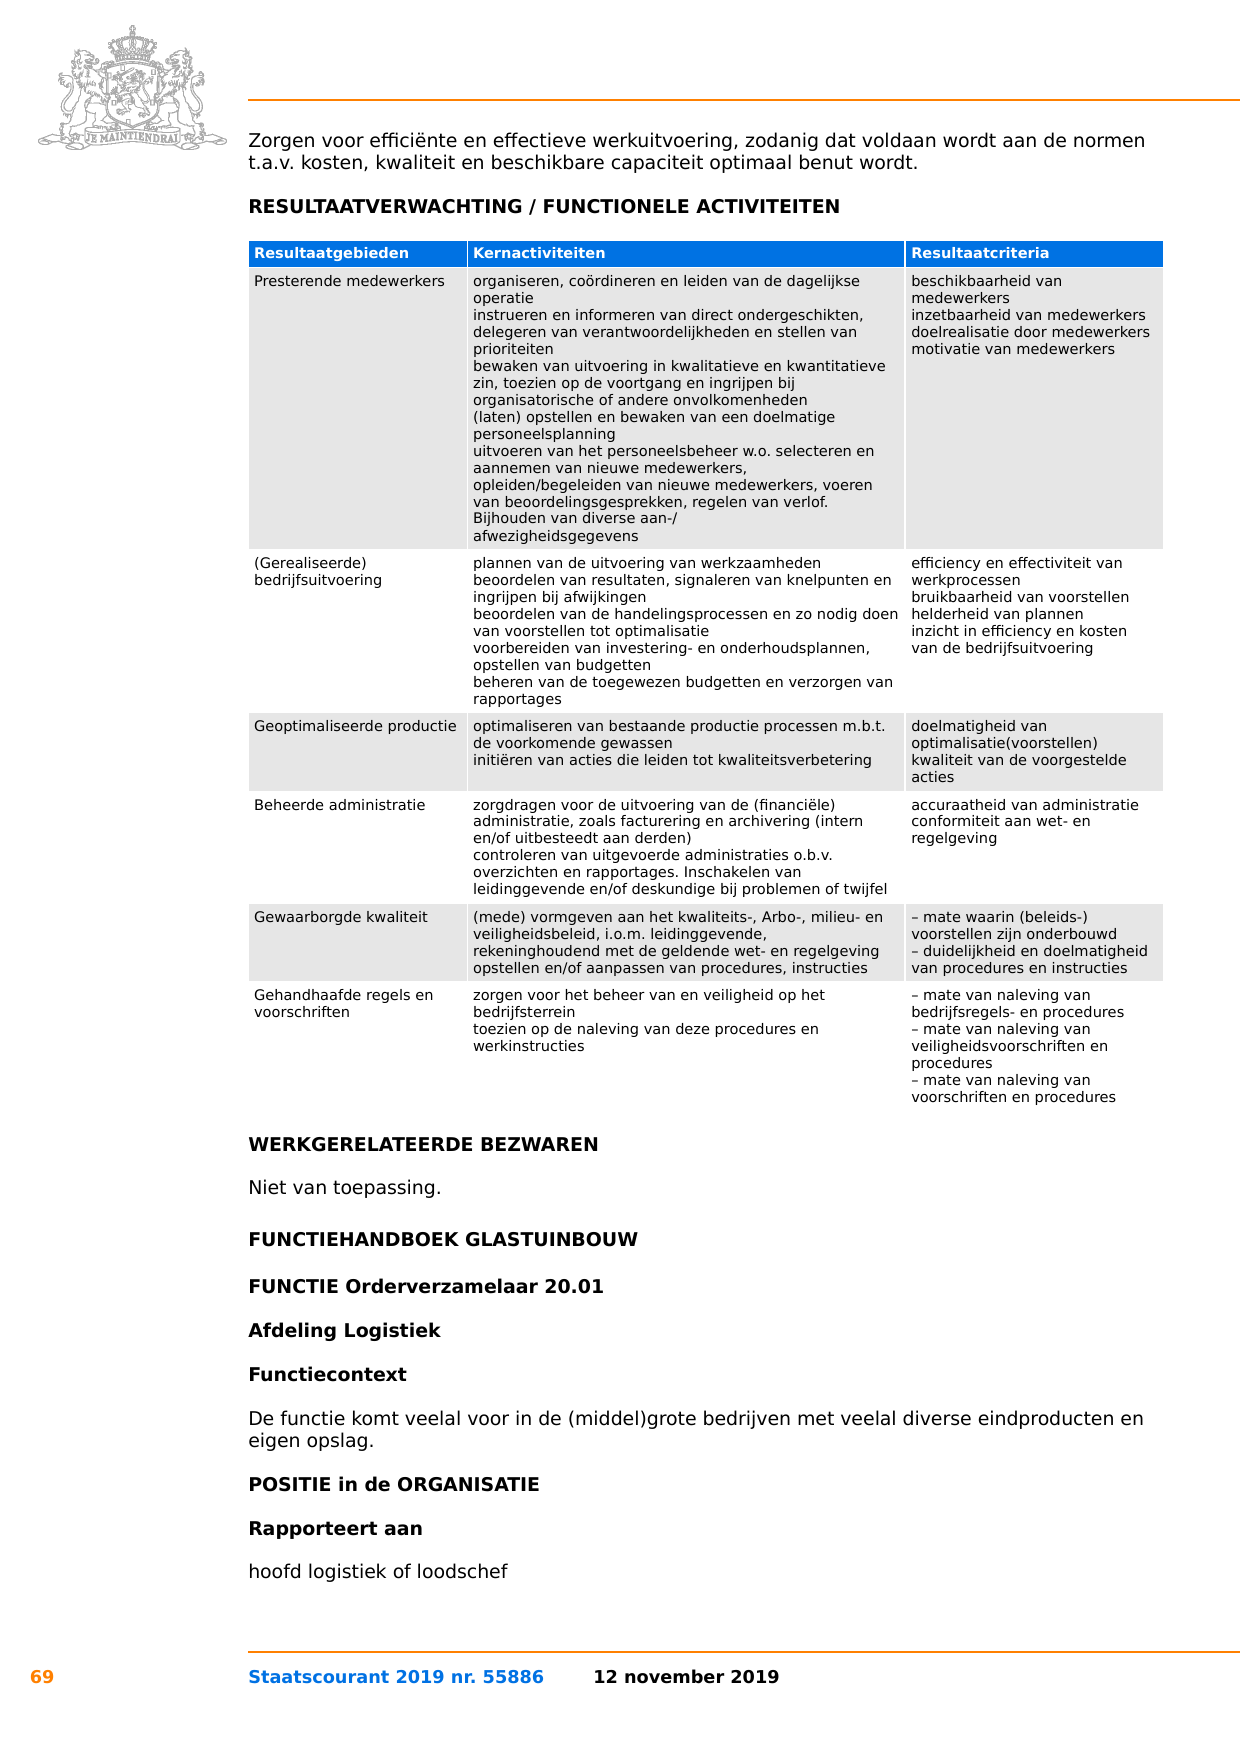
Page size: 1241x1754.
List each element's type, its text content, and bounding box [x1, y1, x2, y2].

table_header Resultaatcriteria [906, 241, 1163, 267]
text Rapporteert aan [248, 1517, 1163, 1539]
table_cell Gewaarborgde kwaliteit [249, 904, 467, 981]
table_cell Geoptimaliseerde productie [249, 713, 467, 791]
text Afdeling Logistiek [248, 1320, 1163, 1342]
table_cell zorgdragen voor de uitvoering van de (financiële) administratie, zoals facturering en archivering (intern en/of uitbesteedt aan derden) controleren van uitgevoerde administraties o.b.v. overzichten en rapportages. Inschakelen van leidinggevende en/of deskundige bij problemen of twijfel [468, 792, 904, 903]
text Niet van toepassing. [248, 1177, 1163, 1199]
table_cell doelmatigheid van optimalisatie(voorstellen) kwaliteit van de voorgestelde acties [906, 713, 1163, 791]
table_header Resultaatgebieden [249, 241, 467, 267]
subtitle FUNCTIEHANDBOEK GLASTUINBOUW [248, 1229, 1163, 1251]
table_cell – mate waarin (beleids-) voorstellen zijn onderbouwd – duidelijkheid en doelmatigheid van procedures en instructies [906, 904, 1163, 981]
table_cell Presterende medewerkers [249, 268, 467, 549]
text POSITIE in de ORGANISATIE [248, 1474, 1163, 1496]
table_cell beschikbaarheid van medewerkers inzetbaarheid van medewerkers doelrealisatie door medewerkers motivatie van medewerkers [906, 268, 1163, 549]
table_cell organiseren, coördineren en leiden van de dagelijkse operatie instrueren en informeren van direct ondergeschikten, delegeren van verantwoordelijkheden en stellen van prioriteiten bewaken van uitvoering in kwalitatieve en kwantitatieve zin, toezien op de voortgang en ingrijpen bij organisatorische of andere onvolkomenheden (laten) opstellen en bewaken van een doelmatige personeelsplanning uitvoeren van het personeelsbeheer w.o. selecteren en aannemen van nieuwe medewerkers, opleiden/begeleiden van nieuwe medewerkers, voeren van beoordelingsgesprekken, regelen van verlof. Bijhouden van diverse aan-/ afwezigheidsgegevens [468, 268, 904, 549]
text WERKGERELATEERDE BEZWAREN [248, 1133, 1163, 1155]
text Zorgen voor efficiënte en effectieve werkuitvoering, zodanig dat voldaan wordt aan de normen t.a.v. kosten, kwaliteit en beschikbare capaciteit optimaal benut wordt. [248, 130, 1163, 174]
text RESULTAATVERWACHTING / FUNCTIONELE ACTIVITEITEN [248, 196, 1163, 218]
table_cell Beheerde administratie [249, 792, 467, 903]
table_cell plannen van de uitvoering van werkzaamheden beoordelen van resultaten, signaleren van knelpunten en ingrijpen bij afwijkingen beoordelen van de handelingsprocessen en zo nodig doen van voorstellen tot optimalisatie voorbereiden van investering- en onderhoudsplannen, opstellen van budgetten beheren van de toegewezen budgetten en verzorgen van rapportages [468, 550, 904, 712]
table_cell Gehandhaafde regels en voorschriften [249, 982, 467, 1111]
table_cell (Gerealiseerde) bedrijfsuitvoering [249, 550, 467, 712]
table_cell (mede) vormgeven aan het kwaliteits-, Arbo-, milieu- en veiligheidsbeleid, i.o.m. leidinggevende, rekeninghoudend met de geldende wet- en regelgeving opstellen en/of aanpassen van procedures, instructies [468, 904, 904, 981]
text Functiecontext [248, 1364, 1163, 1386]
table_cell efficiency en effectiviteit van werkprocessen bruikbaarheid van voorstellen helderheid van plannen inzicht in efficiency en kosten van de bedrijfsuitvoering [906, 550, 1163, 712]
picture [38, 25, 227, 150]
table_header Kernactiviteiten [468, 241, 904, 267]
text De functie komt veelal voor in de (middel)grote bedrijven met veelal diverse eindproducten en eigen opslag. [248, 1408, 1163, 1452]
text FUNCTIE Orderverzamelaar 20.01 [248, 1276, 1163, 1298]
text hoofd logistiek of loodschef [248, 1561, 1163, 1583]
table_cell optimaliseren van bestaande productie processen m.b.t. de voorkomende gewassen initiëren van acties die leiden tot kwaliteitsverbetering [468, 713, 904, 791]
table_cell accuraatheid van administratie conformiteit aan wet- en regelgeving [906, 792, 1163, 903]
table_cell – mate van naleving van bedrijfsregels- en procedures – mate van naleving van veiligheidsvoorschriften en procedures – mate van naleving van voorschriften en procedures [906, 982, 1163, 1111]
table_cell zorgen voor het beheer van en veiligheid op het bedrijfsterrein toezien op de naleving van deze procedures en werkinstructies [468, 982, 904, 1111]
